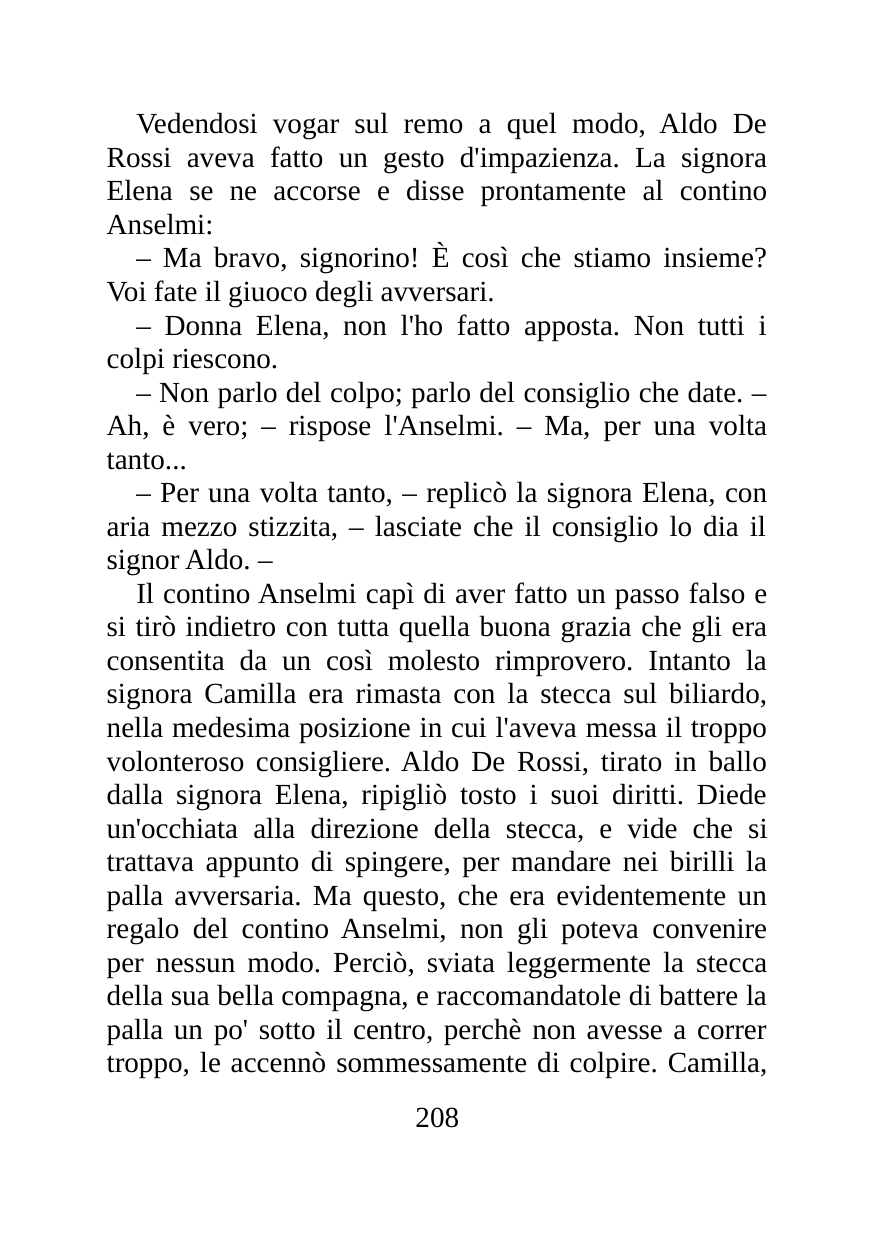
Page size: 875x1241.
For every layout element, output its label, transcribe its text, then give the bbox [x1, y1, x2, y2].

text ‒ Non parlo del colpo; parlo del consiglio che date. ‒ Ah, è vero; ‒ rispose l'Anselmi. ‒ Ma, per una volta tanto... [106, 375, 768, 475]
text Vedendosi vogar sul remo a quel modo, Aldo De Rossi aveva fatto un gesto d'impazienza. La signora Elena se ne accorse e disse prontamente al contino Anselmi: [106, 106, 768, 241]
text ‒ Ma bravo, signorino! È così che stiamo insieme? Voi fate il giuoco degli avversari. [106, 241, 768, 308]
text ‒ Per una volta tanto, ‒ replicò la signora Elena, con aria mezzo stizzita, ‒ lasciate che il consiglio lo dia il signor Aldo. ‒ [106, 475, 768, 576]
text ‒ Donna Elena, non l'ho fatto apposta. Non tutti i colpi riescono. [106, 308, 768, 375]
text Il contino Anselmi capì di aver fatto un passo falso e si tirò indietro con tutta quella buona grazia che gli era consentita da un così molesto rimprovero. Intanto la signora Camilla era rimasta con la stecca sul biliardo, nella medesima posizione in cui l'aveva messa il troppo volonteroso consigliere. Aldo De Rossi, tirato in ballo dalla signora Elena, ripigliò tosto i suoi diritti. Diede un'occhiata alla direzione della stecca, e vide che si trattava appunto di spingere, per mandare nei birilli la palla avversaria. Ma questo, che era evidentemente un regalo del contino Anselmi, non gli poteva convenire per nessun modo. Perciò, sviata leggermente la stecca della sua bella compagna, e raccomandatole di battere la palla un po' sotto il centro, perchè non avesse a correr troppo, le accennò sommessamente di colpire. Camilla, [106, 576, 768, 1079]
